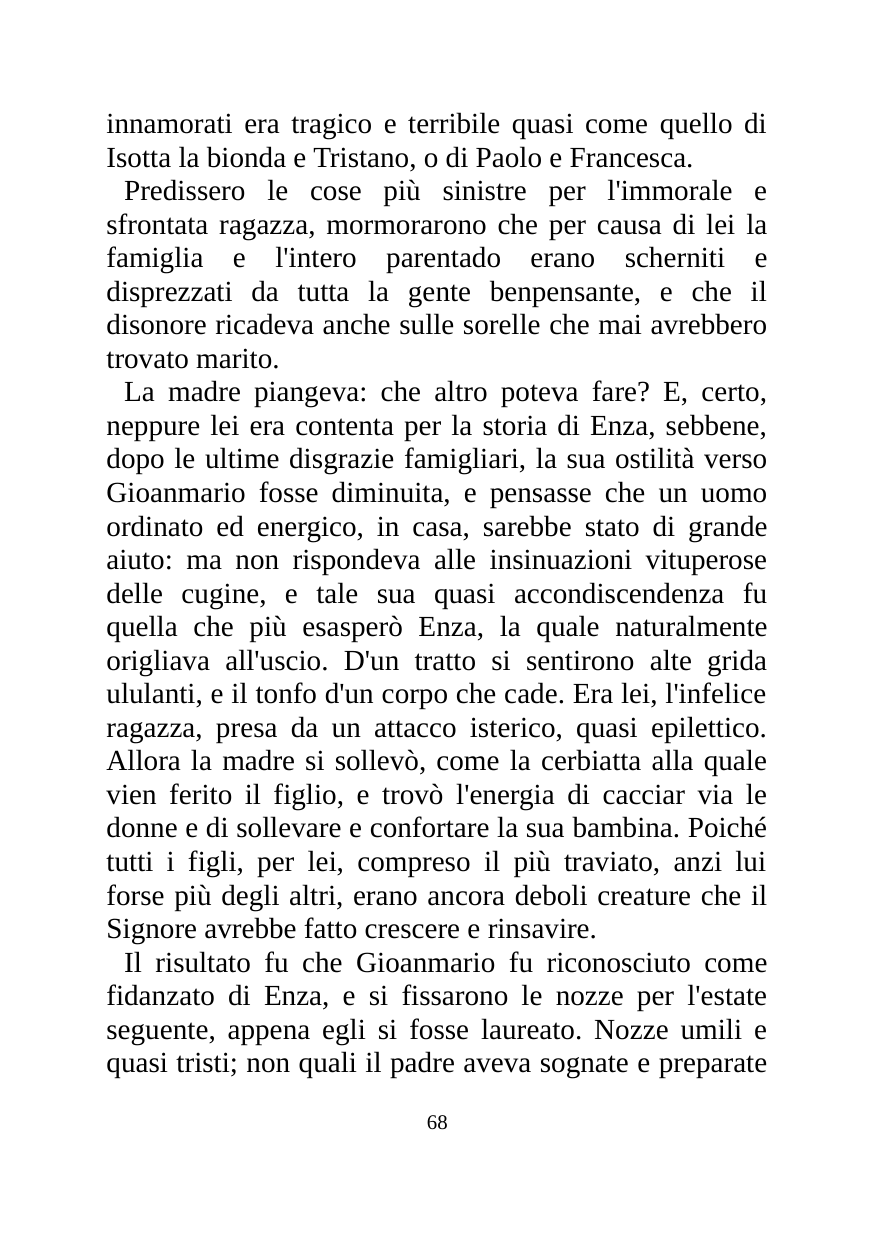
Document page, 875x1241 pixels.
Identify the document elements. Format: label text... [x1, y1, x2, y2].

text Il risultato fu che Gioanmario fu riconosciuto come fidanzato di Enza, e si fissarono le nozze per l'estate seguente, appena egli si fosse laureato. Nozze umili e quasi tristi; non quali il padre aveva sognate e preparate [106, 945, 768, 1079]
text Predissero le cose più sinistre per l'immorale e sfrontata ragazza, mormorarono che per causa di lei la famiglia e l'intero parentado erano scherniti e disprezzati da tutta la gente benpensante, e che il disonore ricadeva anche sulle sorelle che mai avrebbero trovato marito. [106, 173, 768, 374]
text innamorati era tragico e terribile quasi come quello di Isotta la bionda e Tristano, o di Paolo e Francesca. [106, 106, 768, 173]
text La madre piangeva: che altro poteva fare? E, certo, neppure lei era contenta per la storia di Enza, sebbene, dopo le ultime disgrazie famigliari, la sua ostilità verso Gioanmario fosse diminuita, e pensasse che un uomo ordinato ed energico, in casa, sarebbe stato di grande aiuto: ma non rispondeva alle insinuazioni vituperose delle cugine, e tale sua quasi accondiscendenza fu quella che più esasperò Enza, la quale naturalmente origliava all'uscio. D'un tratto si sentirono alte grida ululanti, e il tonfo d'un corpo che cade. Era lei, l'infelice ragazza, presa da un attacco isterico, quasi epilettico. Allora la madre si sollevò, come la cerbiatta alla quale vien ferito il figlio, e trovò l'energia di cacciar via le donne e di sollevare e confortare la sua bambina. Poiché tutti i figli, per lei, compreso il più traviato, anzi lui forse più degli altri, erano ancora deboli creature che il Signore avrebbe fatto crescere e rinsavire. [106, 374, 768, 945]
